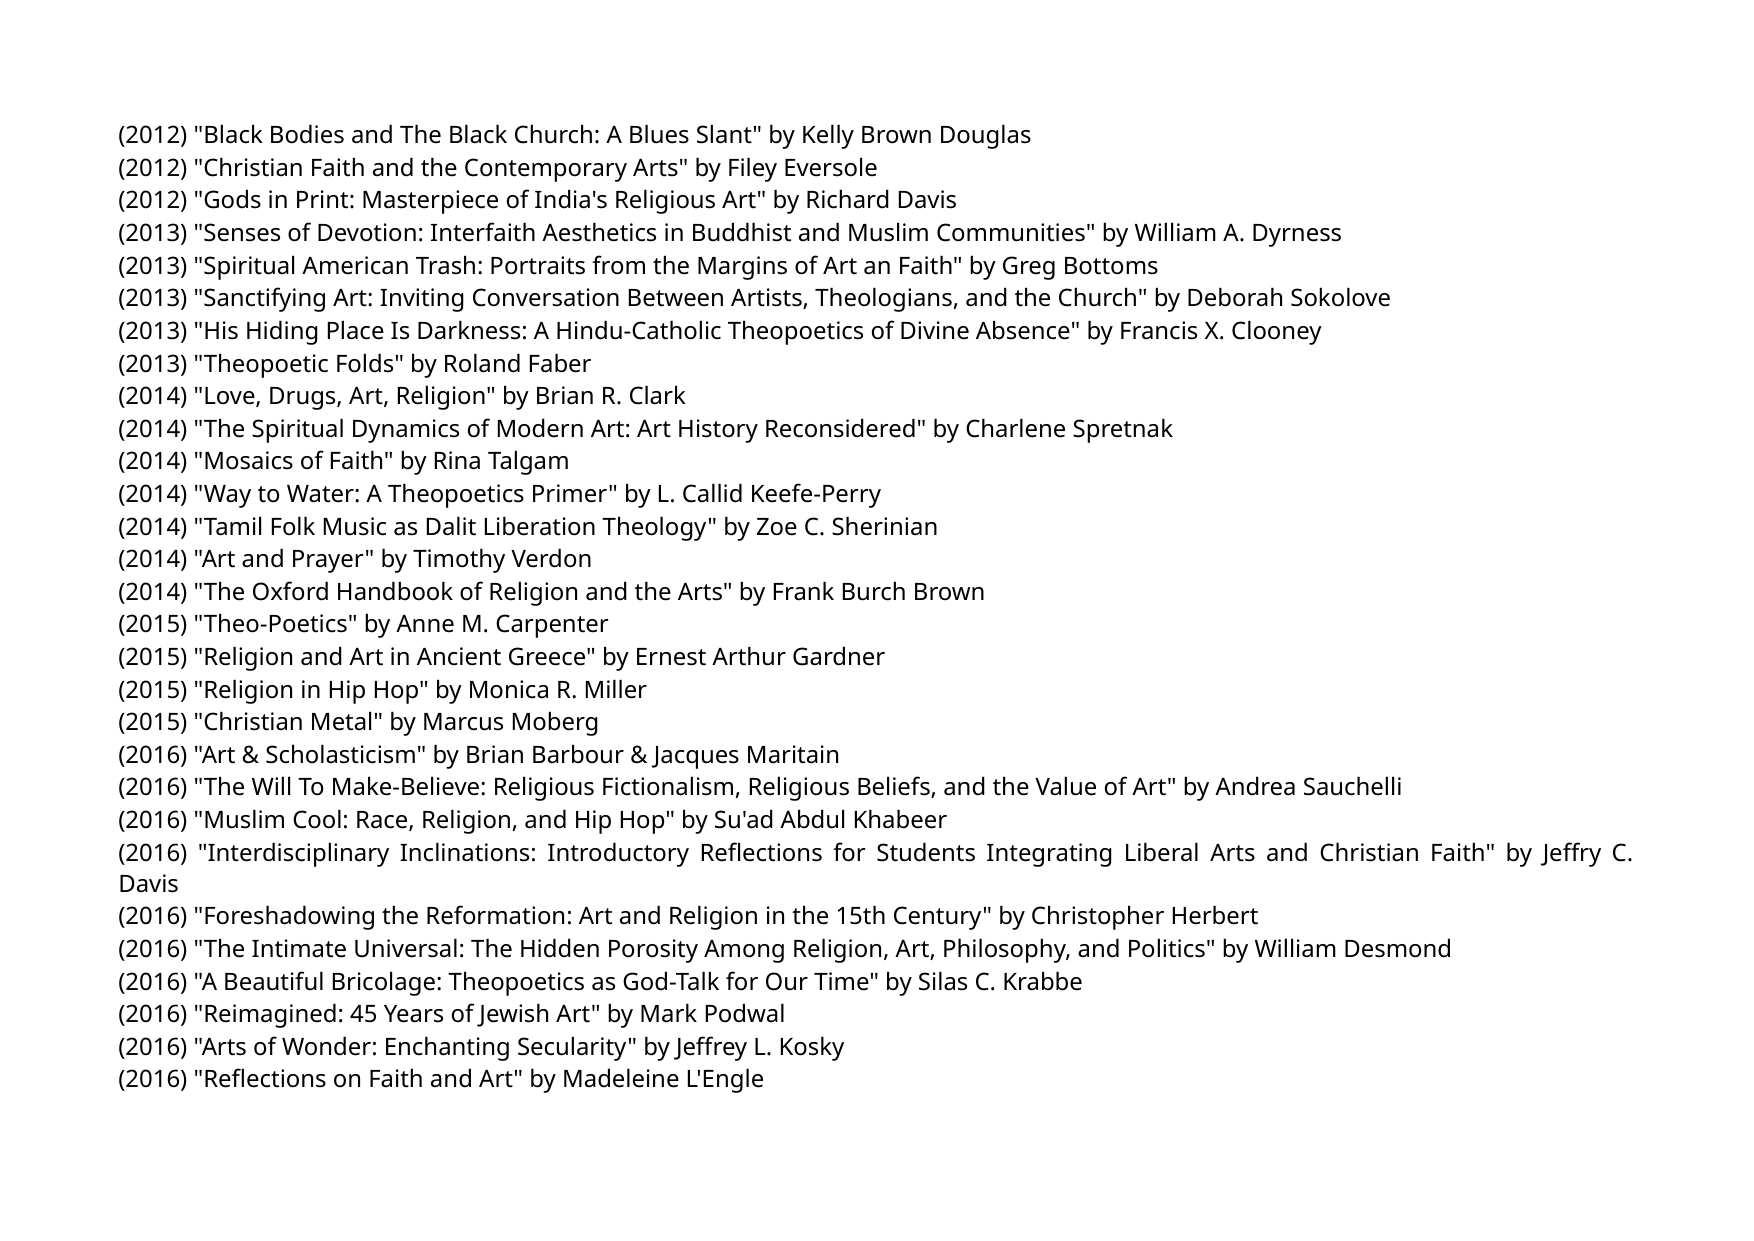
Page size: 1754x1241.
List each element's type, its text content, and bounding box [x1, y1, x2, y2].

text (2013) "His Hiding Place Is Darkness: A Hindu-Catholic Theopoetics of Divine Absence" by Francis X. Clooney [118, 314, 1636, 346]
text (2014) "Mosaics of Faith" by Rina Talgam [118, 444, 1636, 477]
text (2013) "Spiritual American Trash: Portraits from the Margins of Art an Faith" by Greg Bottoms [118, 248, 1636, 281]
text (2016) "Arts of Wonder: Enchanting Secularity" by Jeffrey L. Kosky [118, 1029, 1636, 1062]
text (2014) "The Oxford Handbook of Religion and the Arts" by Frank Burch Brown [118, 574, 1636, 607]
text (2015) "Religion and Art in Ancient Greece" by Ernest Arthur Gardner [118, 640, 1636, 672]
text (2012) "Gods in Print: Masterpiece of India's Religious Art" by Richard Davis [118, 183, 1636, 216]
text (2015) "Religion in Hip Hop" by Monica R. Miller [118, 672, 1636, 705]
text (2016) "Interdisciplinary Inclinations: Introductory Reflections for Students Integrating Liberal Arts and Christian Faith" by Jeffry C. Davis [118, 835, 1636, 899]
text (2016) "A Beautiful Bricolage: Theopoetics as God-Talk for Our Time" by Silas C. Krabbe [118, 964, 1636, 997]
text (2016) "The Will To Make-Believe: Religious Fictionalism, Religious Beliefs, and the Value of Art" by Andrea Sauchelli [118, 770, 1636, 803]
text (2016) "Art & Scholasticism" by Brian Barbour & Jacques Maritain [118, 738, 1636, 770]
text (2016) "The Intimate Universal: The Hidden Porosity Among Religion, Art, Philosophy, and Politics" by William Desmond [118, 932, 1636, 964]
text (2016) "Muslim Cool: Race, Religion, and Hip Hop" by Su'ad Abdul Khabeer [118, 803, 1636, 835]
text (2012) "Christian Faith and the Contemporary Arts" by Filey Eversole [118, 151, 1636, 183]
text (2014) "Love, Drugs, Art, Religion" by Brian R. Clark [118, 379, 1636, 412]
text (2013) "Theopoetic Folds" by Roland Faber [118, 346, 1636, 379]
text (2016) "Foreshadowing the Reformation: Art and Religion in the 15th Century" by Christopher Herbert [118, 899, 1636, 932]
text (2014) "Tamil Folk Music as Dalit Liberation Theology" by Zoe C. Sherinian [118, 509, 1636, 542]
text (2014) "Art and Prayer" by Timothy Verdon [118, 542, 1636, 574]
text (2012) "Black Bodies and The Black Church: A Blues Slant" by Kelly Brown Douglas [118, 118, 1636, 151]
text (2015) "Theo-Poetics" by Anne M. Carpenter [118, 607, 1636, 640]
text (2014) "Way to Water: A Theopoetics Primer" by L. Callid Keefe-Perry [118, 477, 1636, 509]
text (2014) "The Spiritual Dynamics of Modern Art: Art History Reconsidered" by Charlene Spretnak [118, 412, 1636, 444]
text (2015) "Christian Metal" by Marcus Moberg [118, 705, 1636, 738]
text (2013) "Sanctifying Art: Inviting Conversation Between Artists, Theologians, and the Church" by Deborah Sokolove [118, 281, 1636, 314]
text (2016) "Reimagined: 45 Years of Jewish Art" by Mark Podwal [118, 997, 1636, 1029]
text (2013) "Senses of Devotion: Interfaith Aesthetics in Buddhist and Muslim Communities" by William A. Dyrness [118, 216, 1636, 248]
text (2016) "Reflections on Faith and Art" by Madeleine L'Engle [118, 1062, 1636, 1095]
